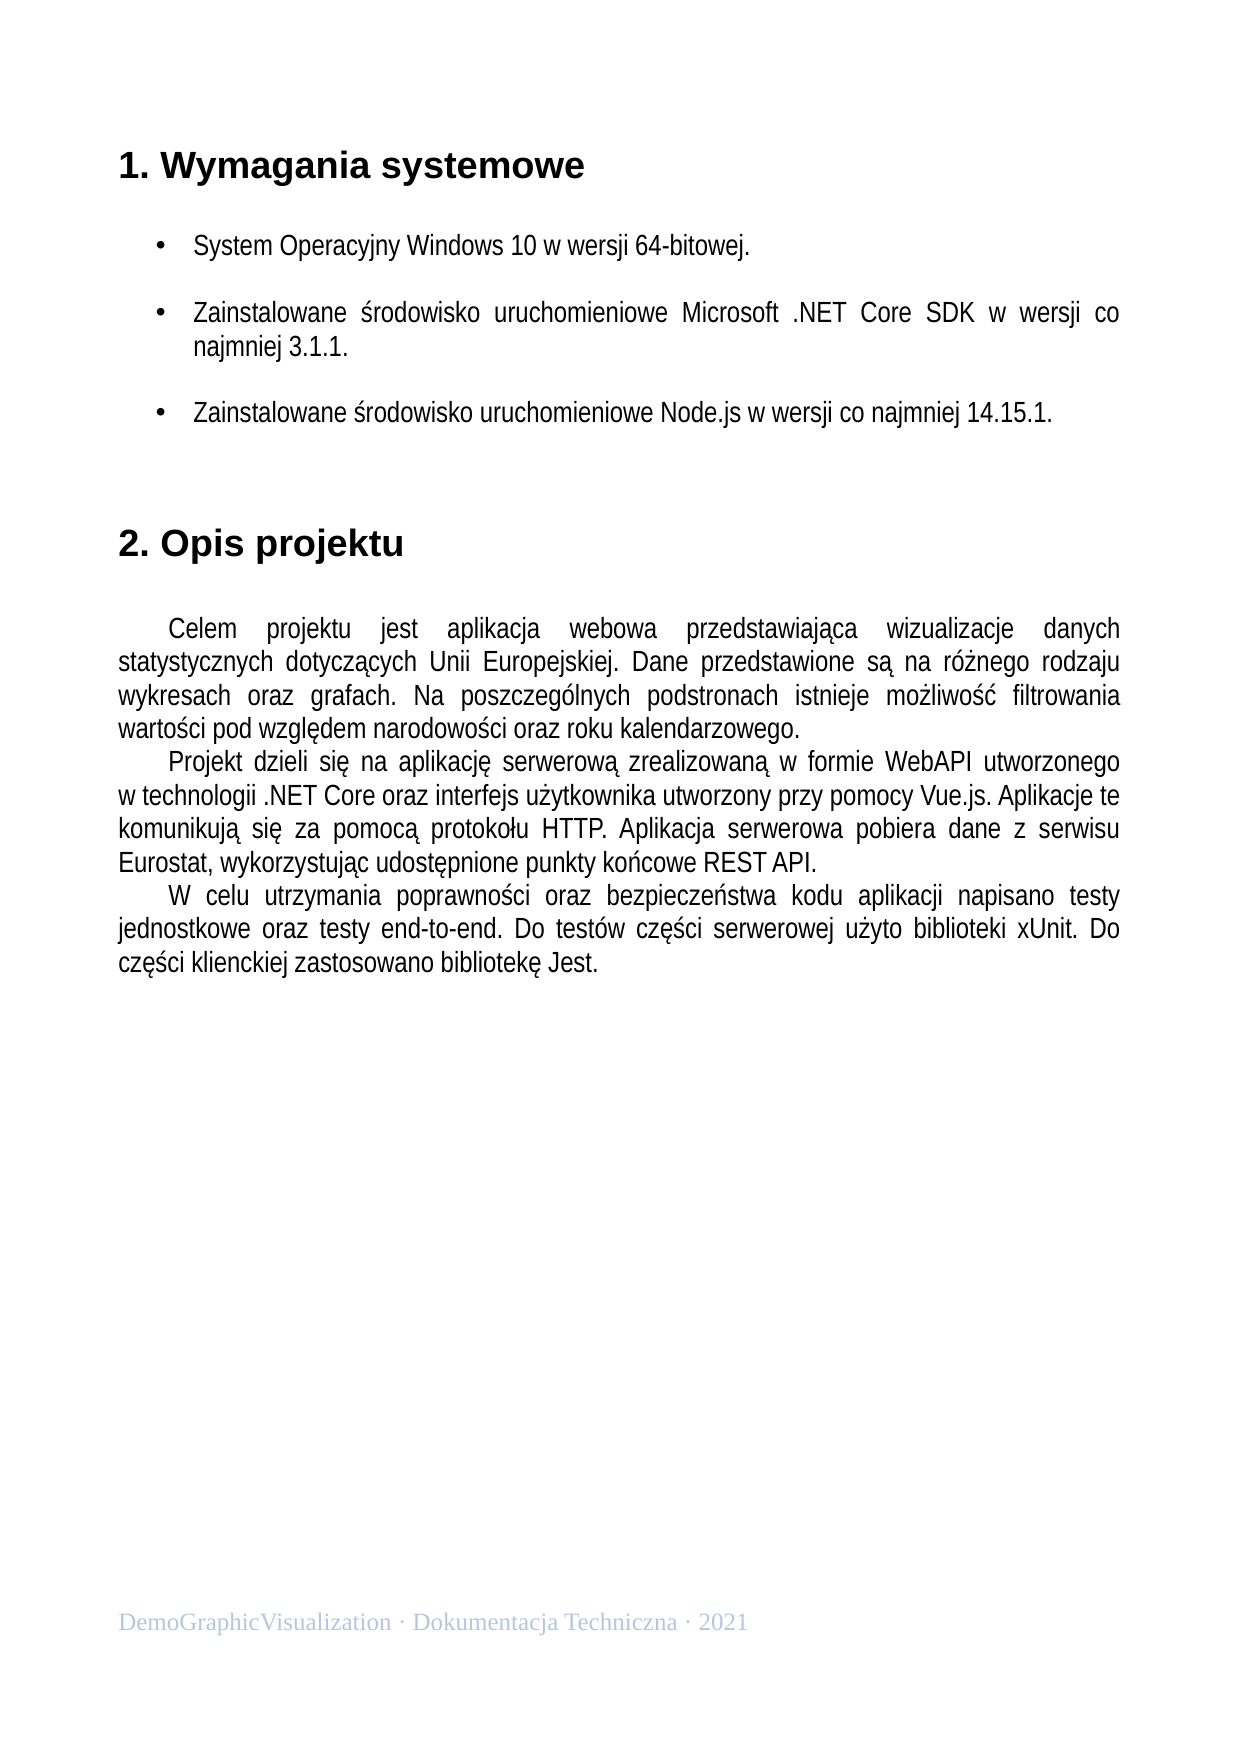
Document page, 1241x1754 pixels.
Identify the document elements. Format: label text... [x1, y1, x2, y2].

text W celu utrzymania poprawności oraz bezpieczeństwa kodu aplikacji napisano testy jednostkowe oraz testy end-to-end. Do testów części serwerowej użyto biblioteki xUnit. Do części klienckiej zastosowano bibliotekę Jest. [118, 878, 1122, 978]
text Celem projektu jest aplikacja webowa przedstawiająca wizualizacje danych statystycznych dotyczących Unii Europejskiej. Dane przedstawione są na różnego rodzaju wykresach oraz grafach. Na poszczególnych podstronach istnieje możliwość filtrowania wartości pod względem narodowości oraz roku kalendarzowego. [118, 611, 1122, 744]
subtitle 2. Opis projektu [118, 521, 1122, 565]
subtitle 1. Wymagania systemowe [118, 143, 1122, 187]
text Projekt dzieli się na aplikację serwerową zrealizowaną w formie WebAPI utworzonego w technologii .NET Core oraz interfejs użytkownika utworzony przy pomocy Vue.js. Aplikacje te komunikują się za pomocą protokołu HTTP. Aplikacja serwerowa pobiera dane z serwisu Eurostat, wykorzystując udostępnione punkty końcowe REST API. [118, 744, 1122, 878]
list Zainstalowane środowisko uruchomieniowe Microsoft .NET Core SDK w wersji co najmniej 3.1.1. [156, 295, 1122, 362]
list Zainstalowane środowisko uruchomieniowe Node.js w wersji co najmniej 14.15.1. [156, 396, 1122, 429]
list System Operacyjny Windows 10 w wersji 64-bitowej. [156, 228, 1122, 262]
